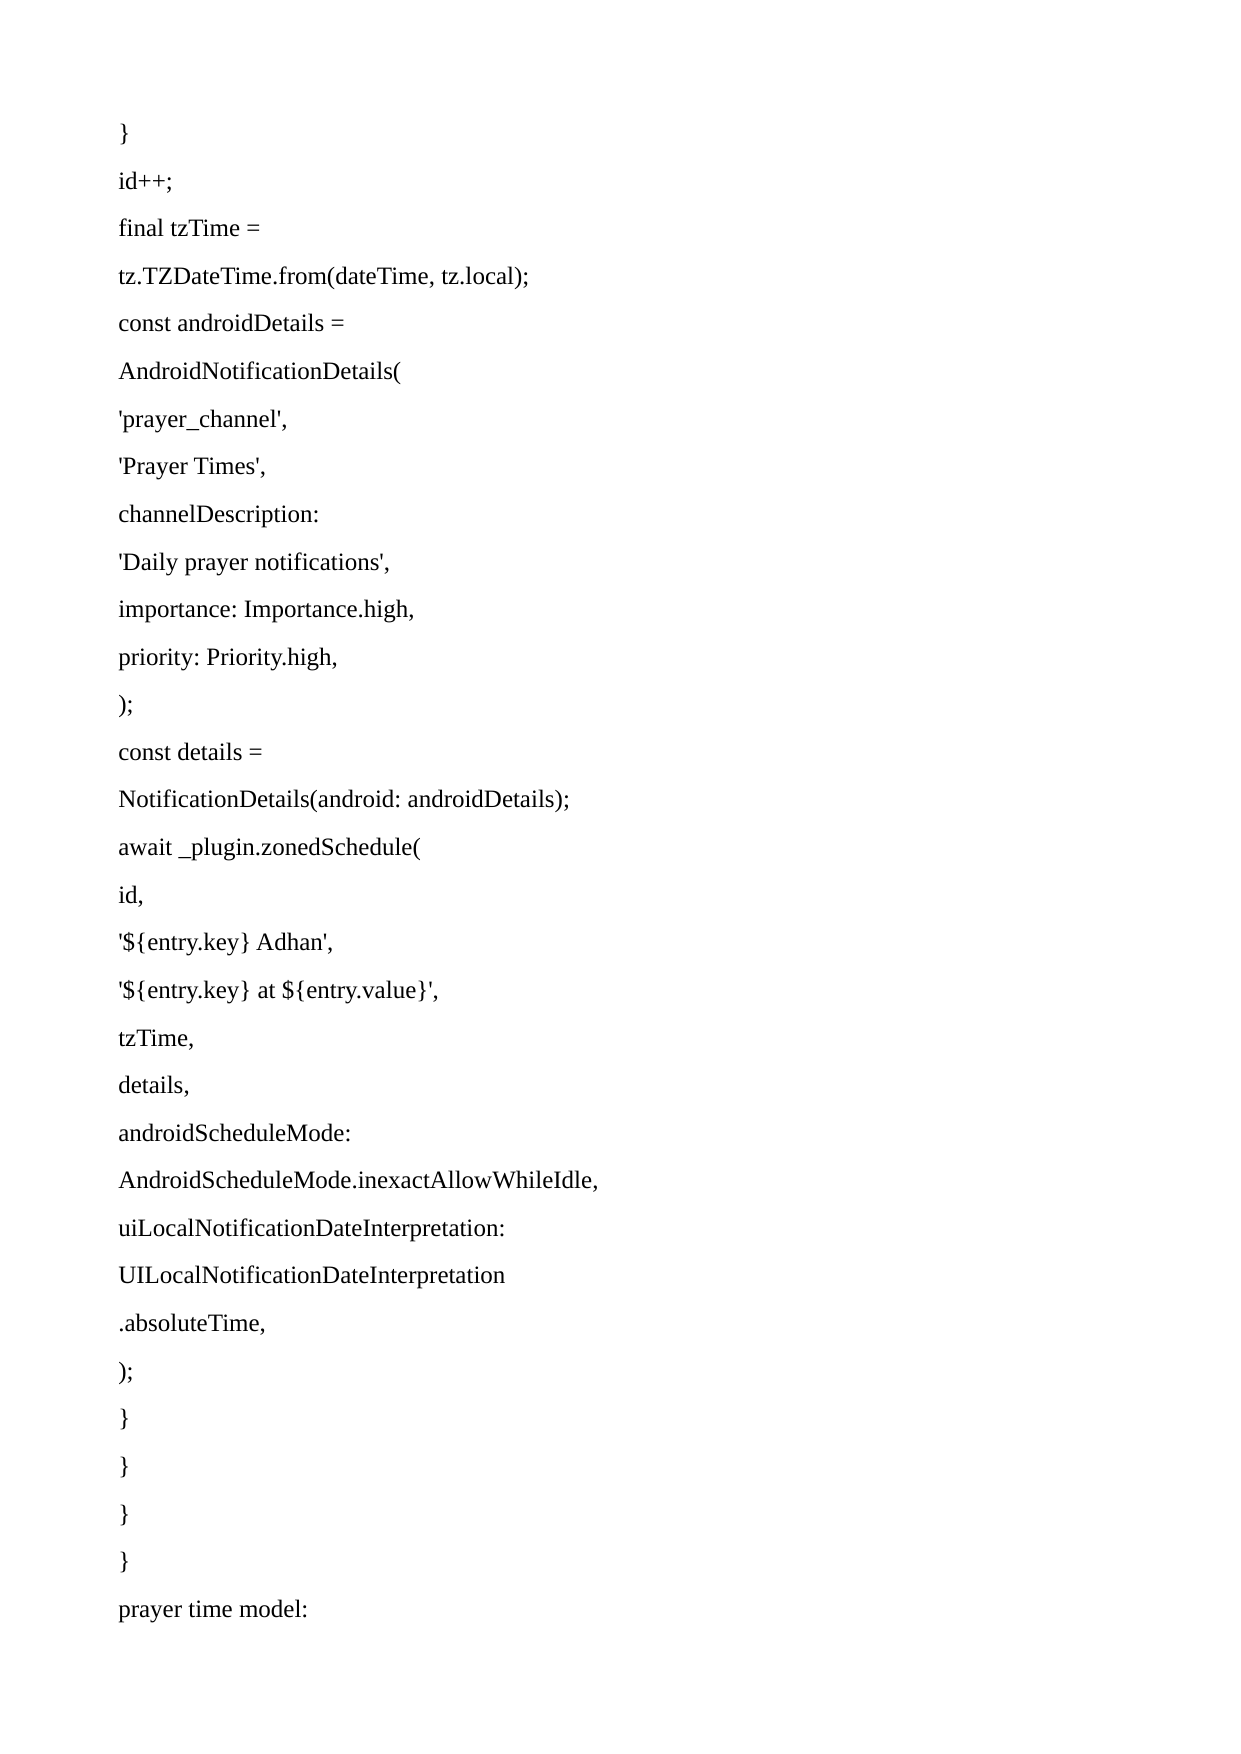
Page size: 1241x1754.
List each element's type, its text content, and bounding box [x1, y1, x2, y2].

text id++; [118, 166, 1122, 194]
text NotificationDetails(android: androidDetails); [118, 784, 1122, 813]
text 'Prayer Times', [118, 451, 1122, 480]
text const details = [118, 737, 1122, 766]
text ); [118, 689, 1122, 718]
text uiLocalNotificationDateInterpretation: [118, 1213, 1122, 1242]
text } [118, 1403, 1122, 1432]
text .absoluteTime, [118, 1308, 1122, 1337]
text details, [118, 1070, 1122, 1099]
text tz.TZDateTime.from(dateTime, tz.local); [118, 261, 1122, 290]
text ); [118, 1356, 1122, 1384]
text await _plugin.zonedSchedule( [118, 832, 1122, 861]
text final tzTime = [118, 213, 1122, 242]
text } [118, 1499, 1122, 1527]
text tzTime, [118, 1023, 1122, 1051]
text androidScheduleMode: [118, 1118, 1122, 1147]
text '${entry.key} Adhan', [118, 927, 1122, 956]
text } [118, 1451, 1122, 1480]
text } [118, 118, 1122, 147]
text priority: Priority.high, [118, 642, 1122, 671]
text prayer time model: [118, 1594, 1122, 1623]
text 'Daily prayer notifications', [118, 547, 1122, 575]
text } [118, 1546, 1122, 1575]
text const androidDetails = [118, 308, 1122, 337]
text '${entry.key} at ${entry.value}', [118, 975, 1122, 1004]
text channelDescription: [118, 499, 1122, 528]
text 'prayer_channel', [118, 404, 1122, 432]
text UILocalNotificationDateInterpretation [118, 1261, 1122, 1289]
text id, [118, 880, 1122, 908]
text AndroidNotificationDetails( [118, 356, 1122, 385]
text AndroidScheduleMode.inexactAllowWhileIdle, [118, 1165, 1122, 1194]
text importance: Importance.high, [118, 594, 1122, 623]
